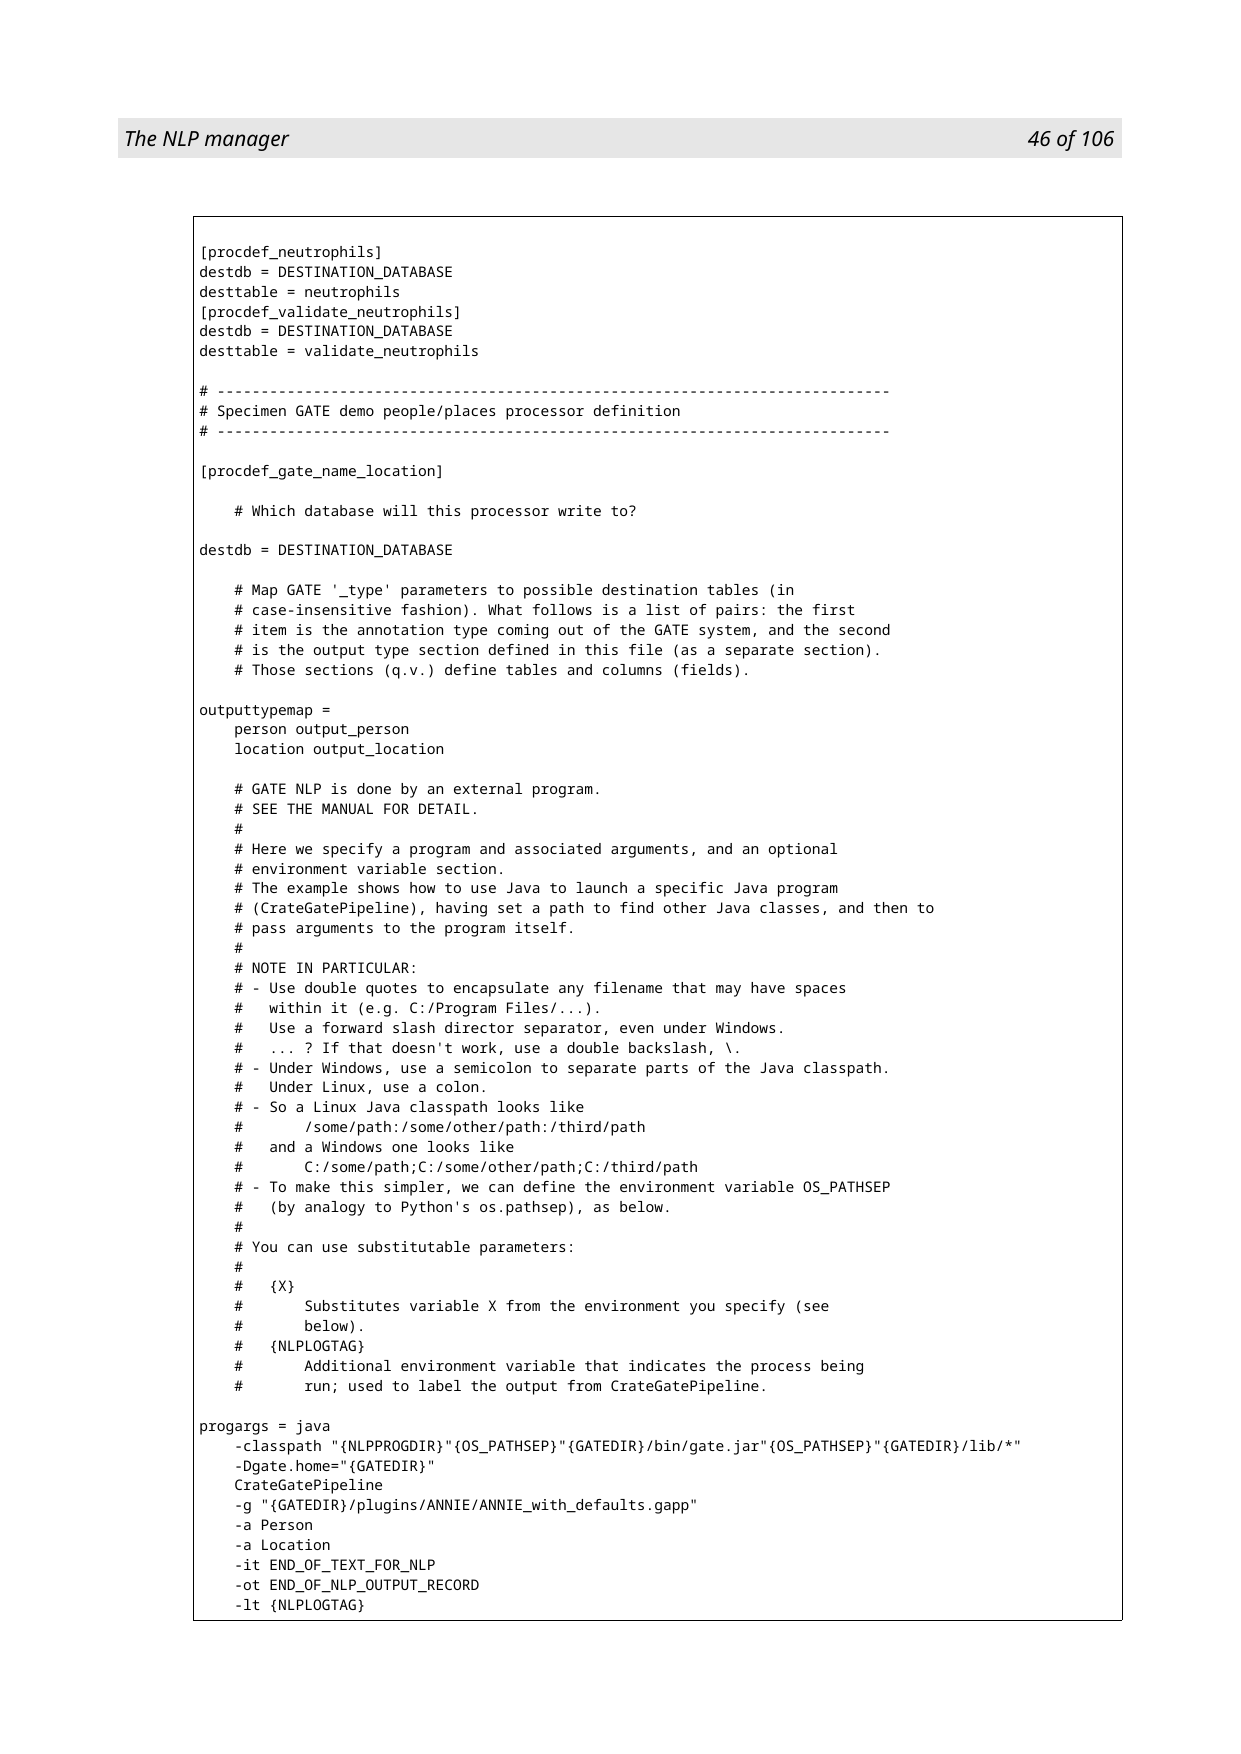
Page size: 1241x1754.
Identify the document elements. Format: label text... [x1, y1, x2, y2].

table_header [procdef_neutrophils] destdb = DESTINATION_DATABASE desttable = neutrophils [procdef_validate_neutrophils] destdb = DESTINATION_DATABASE desttable = validate_neutrophils # ----------------------------------------------------------------------------- # Specimen GATE demo people/places processor definition # ----------------------------------------------------------------------------- [procdef_gate_name_location] # Which database will this processor write to? destdb = DESTINATION_DATABASE # Map GATE '_type' parameters to possible destination tables (in # case-insensitive fashion). What follows is a list of pairs: the first # item is the annotation type coming out of the GATE system, and the second # is the output type section defined in this file (as a separate section). # Those sections (q.v.) define tables and columns (fields). outputtypemap = person output_person location output_location # GATE NLP is done by an external program. # SEE THE MANUAL FOR DETAIL. # # Here we specify a program and associated arguments, and an optional # environment variable section. # The example shows how to use Java to launch a specific Java program # (CrateGatePipeline), having set a path to find other Java classes, and then to # pass arguments to the program itself. # # NOTE IN PARTICULAR: # - Use double quotes to encapsulate any filename that may have spaces # within it (e.g. C:/Program Files/...). # Use a forward slash director separator, even under Windows. # ... ? If that doesn't work, use a double backslash, \. # - Under Windows, use a semicolon to separate parts of the Java classpath. # Under Linux, use a colon. # - So a Linux Java classpath looks like # /some/path:/some/other/path:/third/path # and a Windows one looks like # C:/some/path;C:/some/other/path;C:/third/path # - To make this simpler, we can define the environment variable OS_PATHSEP # (by analogy to Python's os.pathsep), as below. # # You can use substitutable parameters: # # {X} # Substitutes variable X from the environment you specify (see # below). # {NLPLOGTAG} # Additional environment variable that indicates the process being # run; used to label the output from CrateGatePipeline. progargs = java -classpath "{NLPPROGDIR}"{OS_PATHSEP}"{GATEDIR}/bin/gate.jar"{OS_PATHSEP}"{GATEDIR}/lib/*" -Dgate.home="{GATEDIR}" CrateGatePipeline -g "{GATEDIR}/plugins/ANNIE/ANNIE_with_defaults.gapp" -a Person -a Location -it END_OF_TEXT_FOR_NLP -ot END_OF_NLP_OUTPUT_RECORD -lt {NLPLOGTAG} [194, 217, 1122, 1620]
